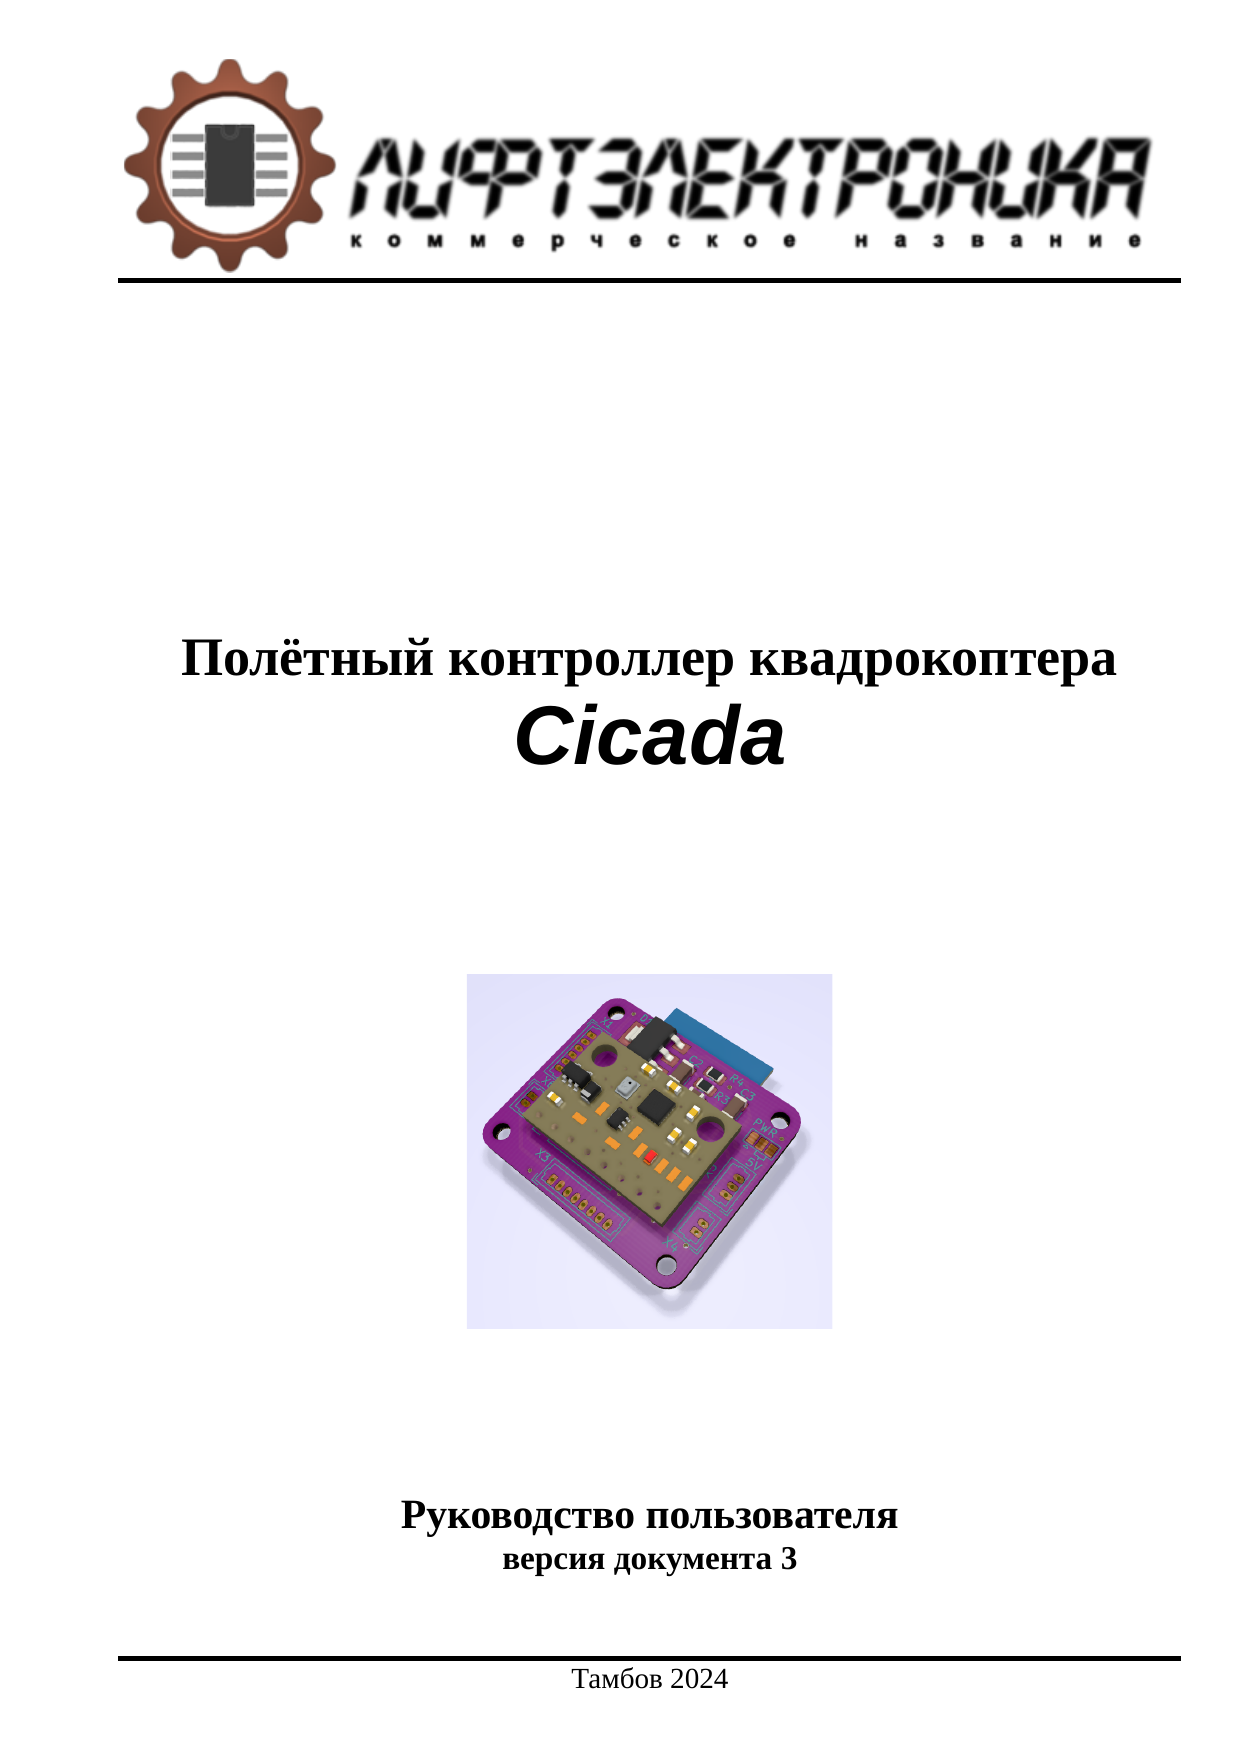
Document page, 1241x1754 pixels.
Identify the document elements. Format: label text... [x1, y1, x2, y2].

text Cicada [118, 687, 1181, 782]
picture [466, 974, 833, 1329]
text Руководство пользователя [118, 1490, 1181, 1538]
picture [123, 59, 1176, 273]
text Полётный контроллер квадрокоптера [118, 624, 1181, 687]
text версия документа 3 [118, 1538, 1181, 1576]
